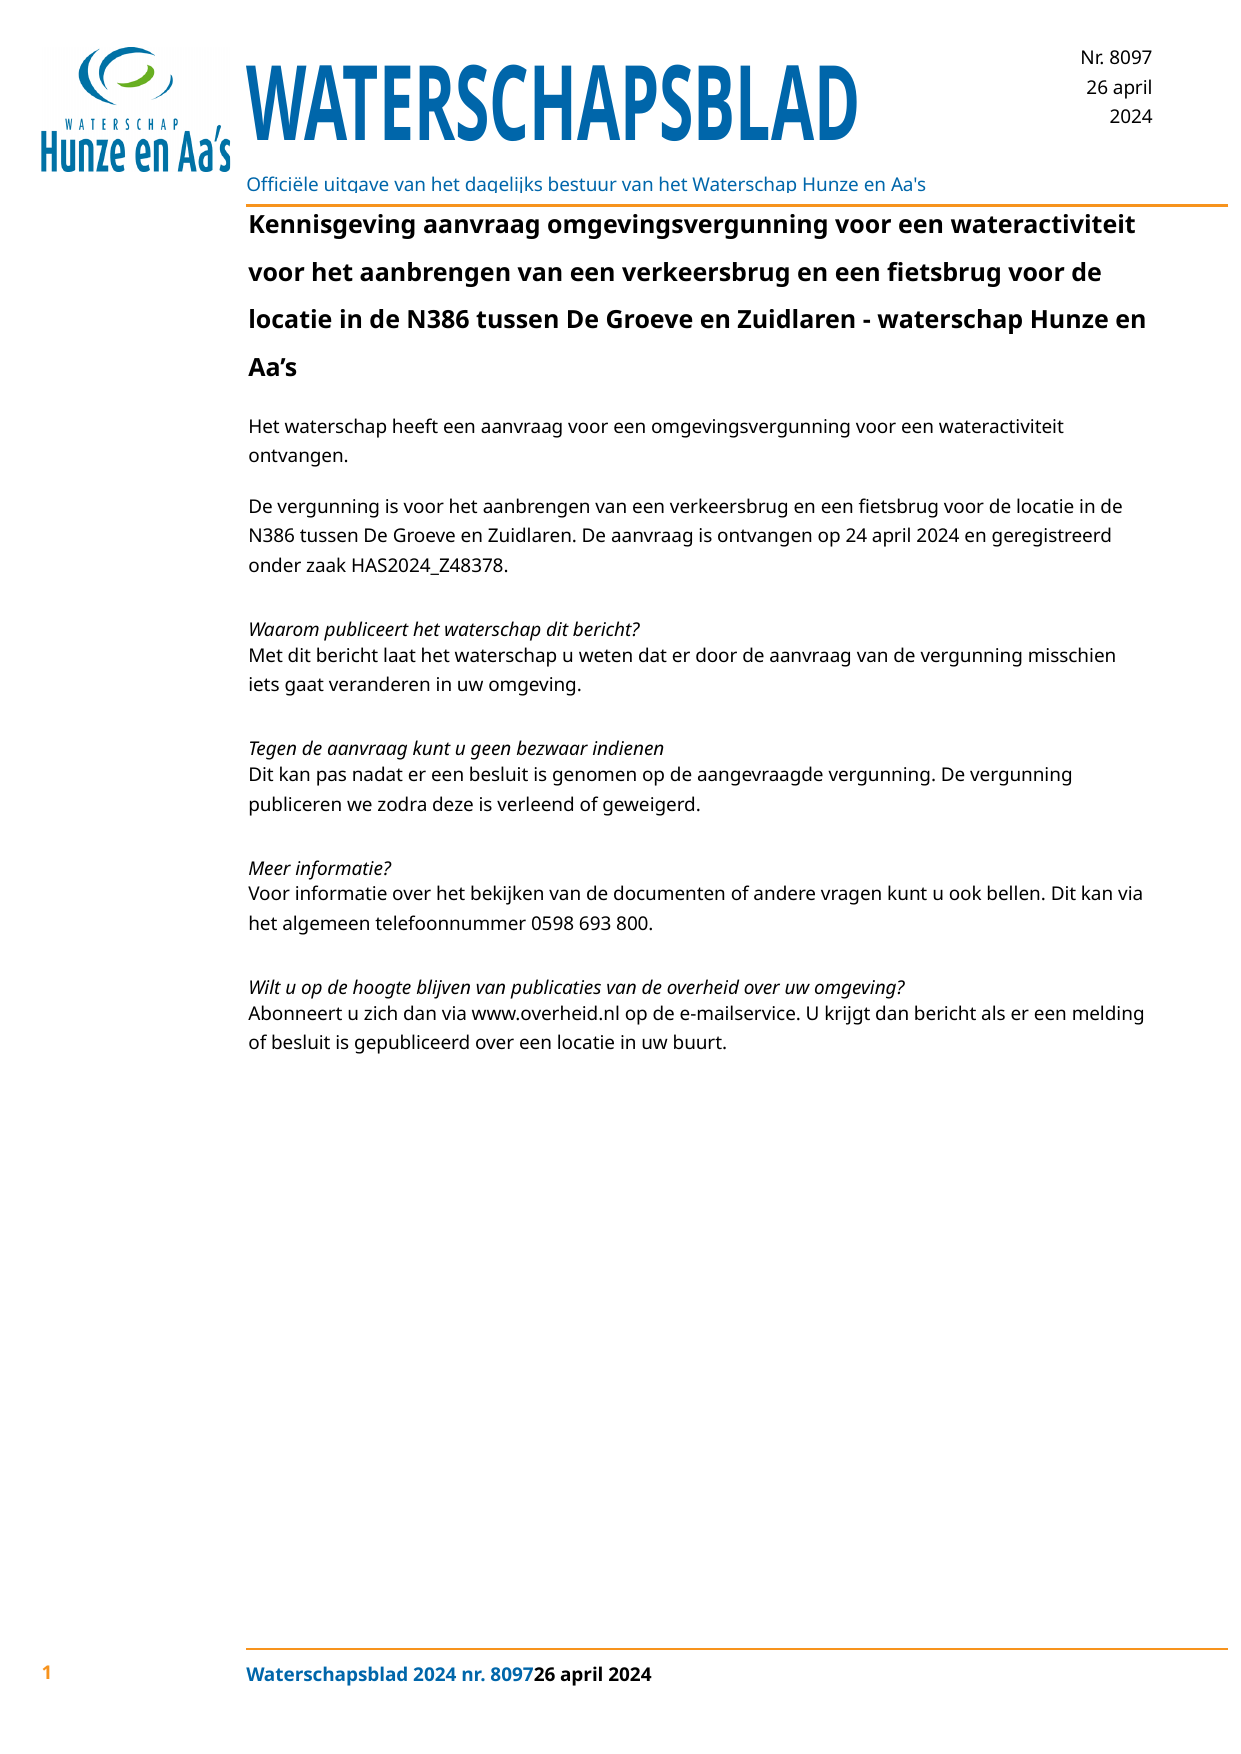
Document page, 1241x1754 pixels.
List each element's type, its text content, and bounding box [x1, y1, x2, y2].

text Kennisgeving aanvraag omgevingsvergunning voor een wateractiviteit voor het aanbrengen van een verkeersbrug en een fietsbrug voor de locatie in de N386 tussen De Groeve en Zuidlaren - waterschap Hunze en Aa’s [248, 207, 1152, 384]
picture [41, 47, 231, 172]
text Met dit bericht laat het waterschap u weten dat er door de aanvraag van de vergunning misschien iets gaat veranderen in uw omgeving. [248, 642, 1152, 697]
text Abonneert u zich dan via www.overheid.nl op de e-mailservice. U krijgt dan bericht als er een melding of besluit is gepubliceerd over een locatie in uw buurt. [248, 1000, 1152, 1055]
text Tegen de aanvraag kunt u geen bezwaar indienen [248, 736, 1152, 761]
picture [47, 154, 51, 172]
text Wilt u op de hoogte blijven van publicaties van de overheid over uw omgeving? [248, 974, 1152, 1000]
text De vergunning is voor het aanbrengen van een verkeersbrug en een fietsbrug voor de locatie in de N386 tussen De Groeve en Zuidlaren. De aanvraag is ontvangen op 24 april 2024 en geregistreerd onder zaak HAS2024_Z48378. [248, 493, 1152, 578]
text Meer informatie? [248, 855, 1152, 881]
text Voor informatie over het bekijken van de documenten of andere vragen kunt u ook bellen. Dit kan via het algemeen telefoonnummer 0598 693 800. [248, 881, 1152, 936]
picture [183, 163, 191, 172]
text Waarom publiceert het waterschap dit bericht? [248, 616, 1152, 642]
text Dit kan pas nadat er een besluit is genomen op de aangevraagde vergunning. De vergunning publiceren we zodra deze is verleend of geweigerd. [248, 761, 1152, 817]
picture [226, 145, 231, 156]
text Het waterschap heeft een aanvraag voor een omgevingsvergunning voor een wateractiviteit ontvangen. [248, 413, 1152, 468]
